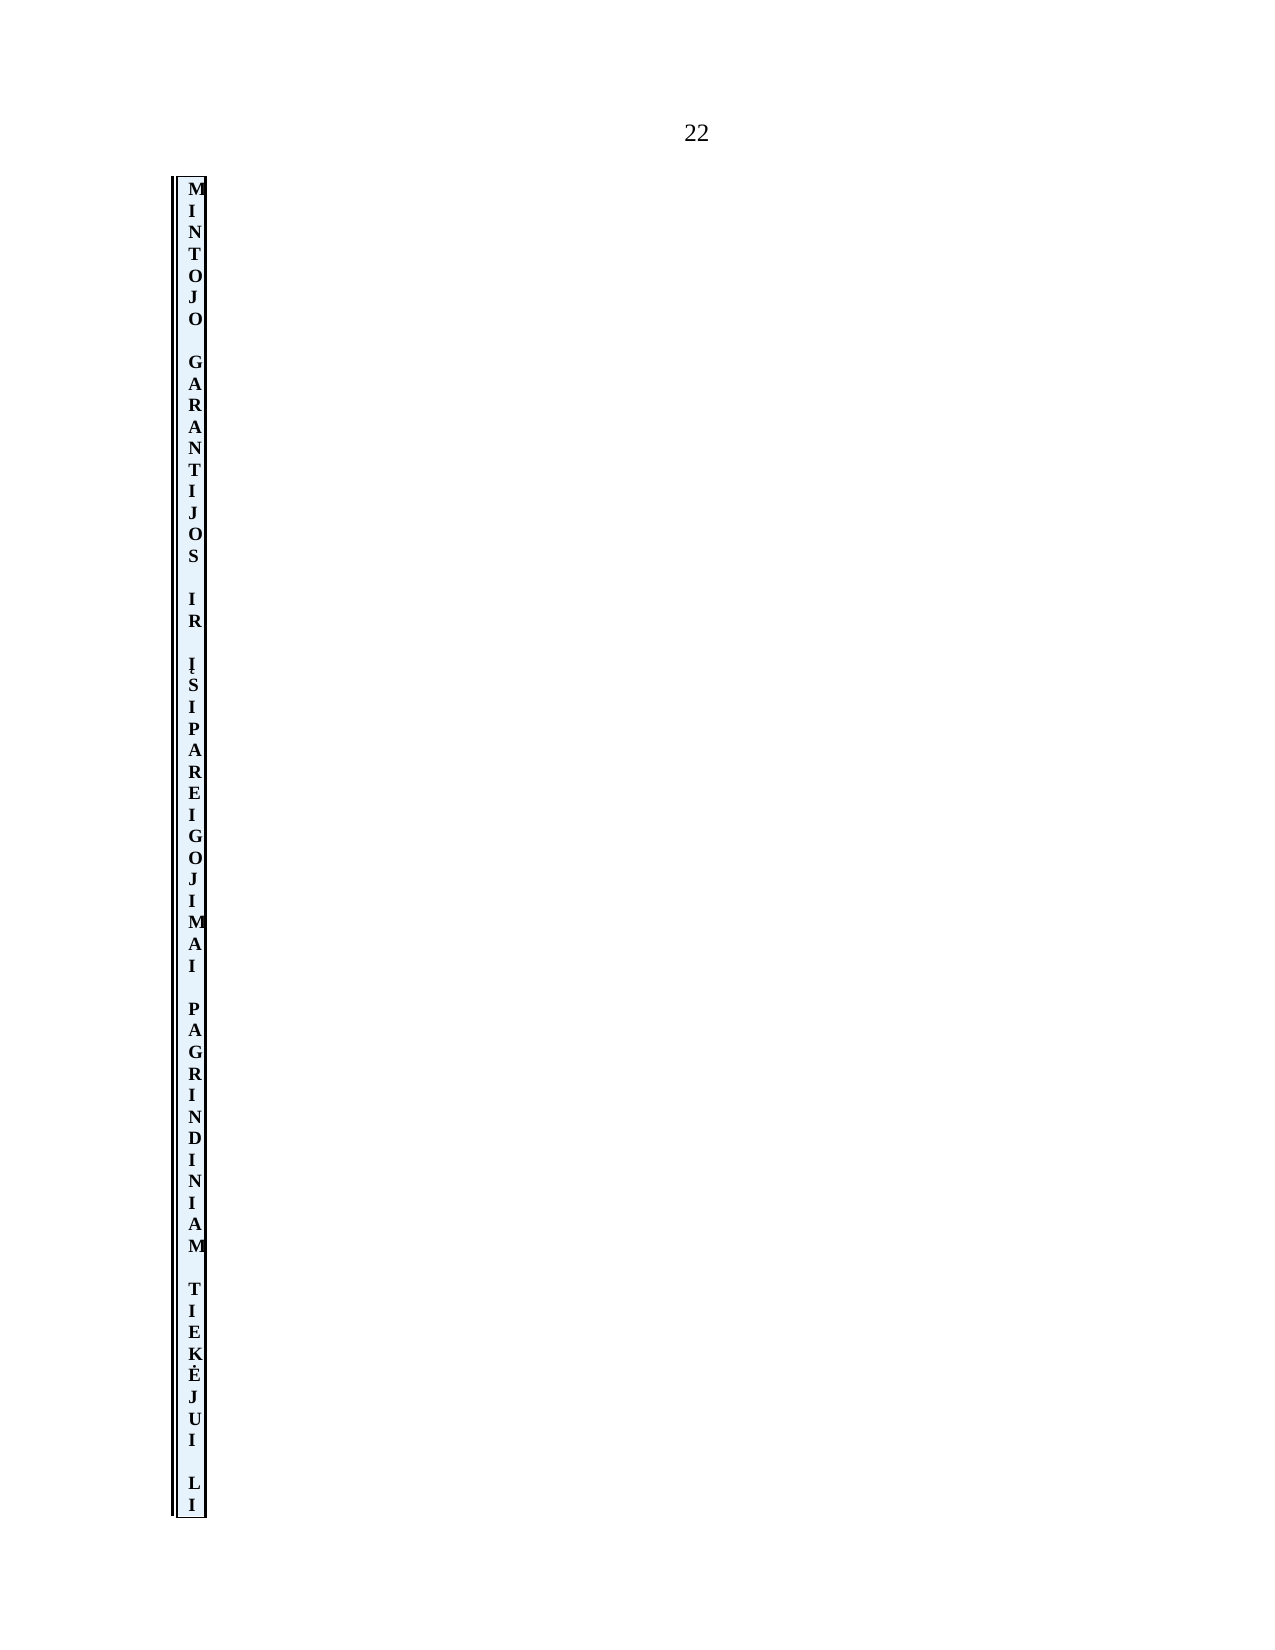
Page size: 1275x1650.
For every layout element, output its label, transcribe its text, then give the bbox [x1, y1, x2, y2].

table_cell mintojo garantijos ir įsipareigojimai pagrindiniam tiekėjui Li [178, 177, 204, 1516]
